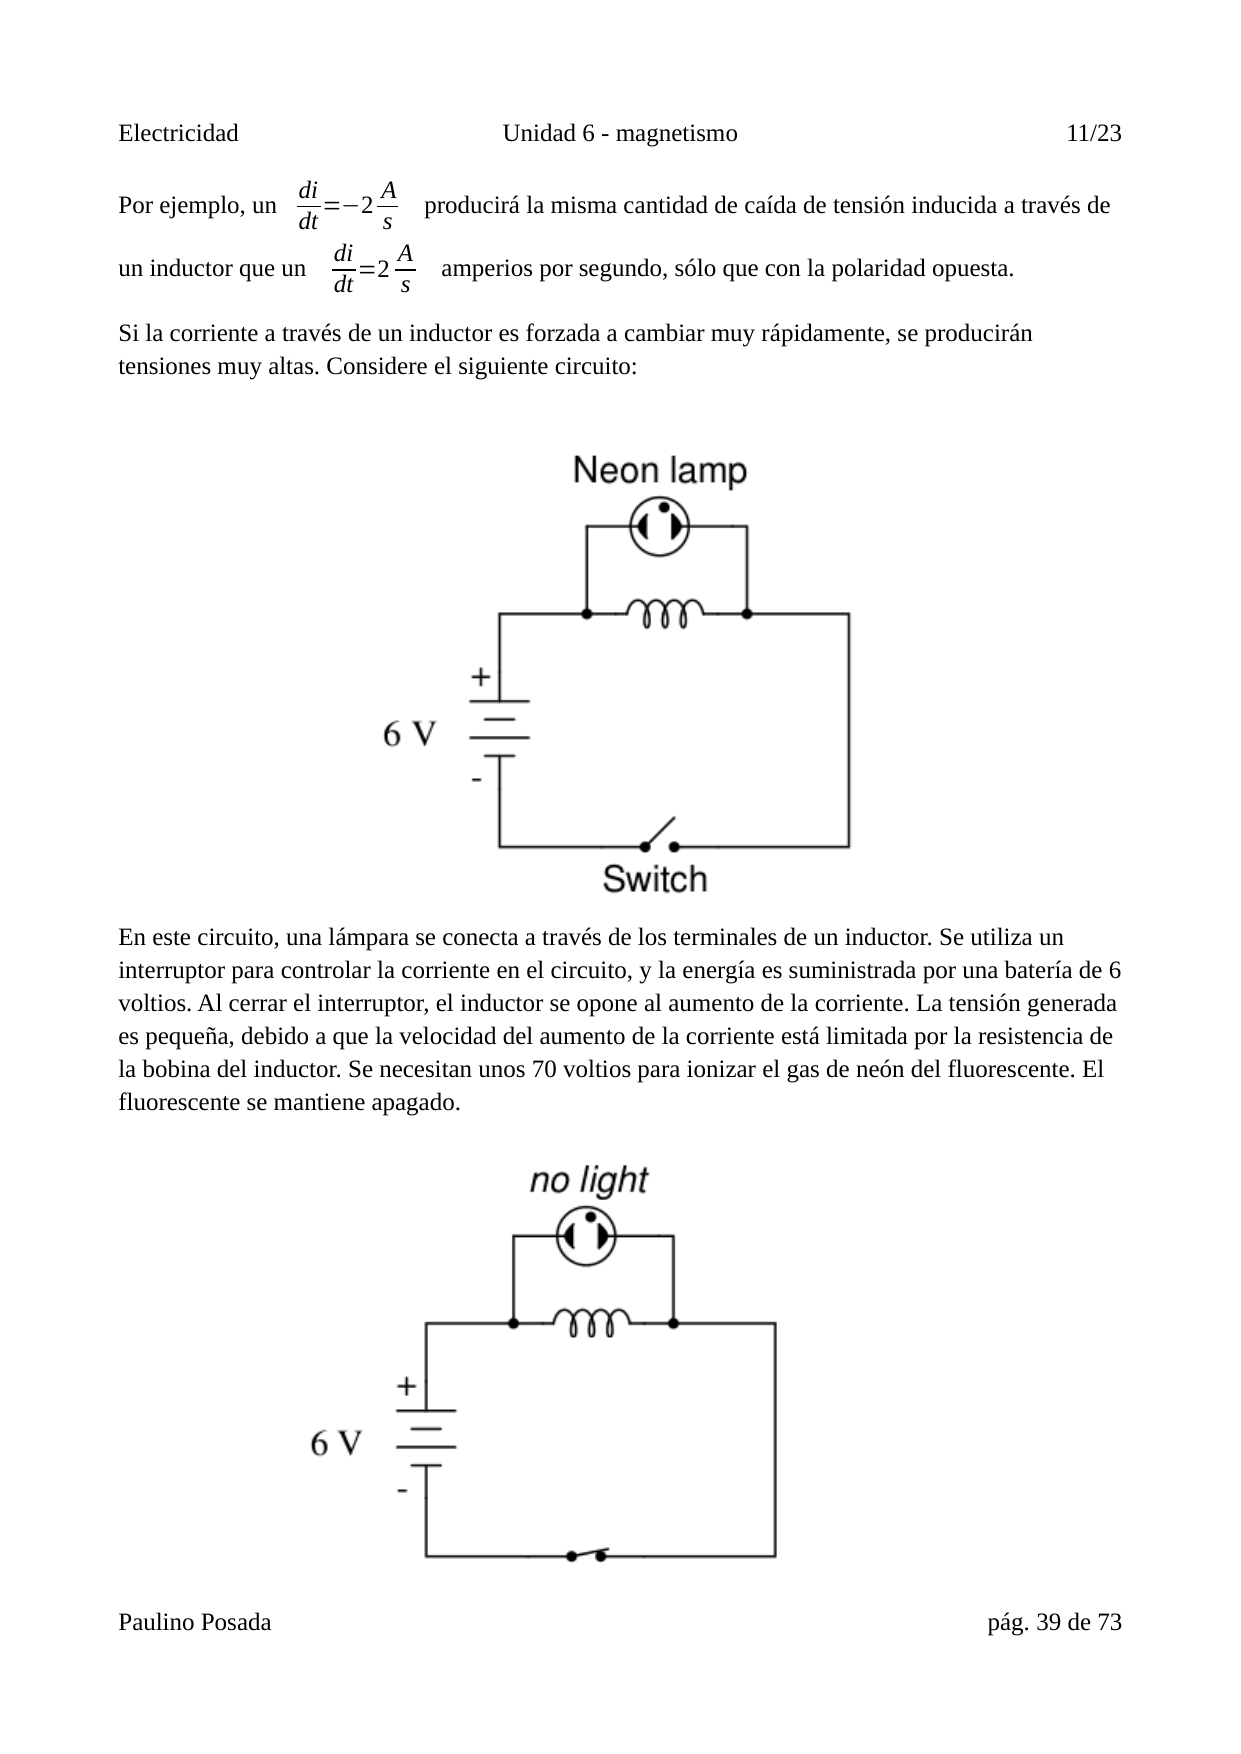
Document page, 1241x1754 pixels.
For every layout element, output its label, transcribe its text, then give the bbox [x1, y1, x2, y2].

picture [295, 1153, 827, 1601]
text Si la corriente a través de un inductor es forzada a cambiar muy rápidamente, se producirán tensiones muy altas. Considere el siguiente circuito: [118, 318, 1122, 379]
text En este circuito, una lámpara se conecta a través de los terminales de un inductor. Se utiliza un interruptor para controlar la corriente en el circuito, y la energía es suministrada por una batería de 6 voltios. Al cerrar el interruptor, el inductor se opone al aumento de la corriente. La tensión generada es pequeña, debido a que la velocidad del aumento de la corriente está limitada por la resistencia de la bobina del inductor. Se necesitan unos 70 voltios para ionizar el gas de neón del fluorescente. El fluorescente se mantiene apagado. [118, 922, 1122, 1116]
text Por ejemplo, un producirá la misma cantidad de caída de tensión inducida a través de un inductor que un amperios por segundo, sólo que con la polaridad opuesta. [118, 176, 1122, 299]
picture [377, 446, 864, 898]
